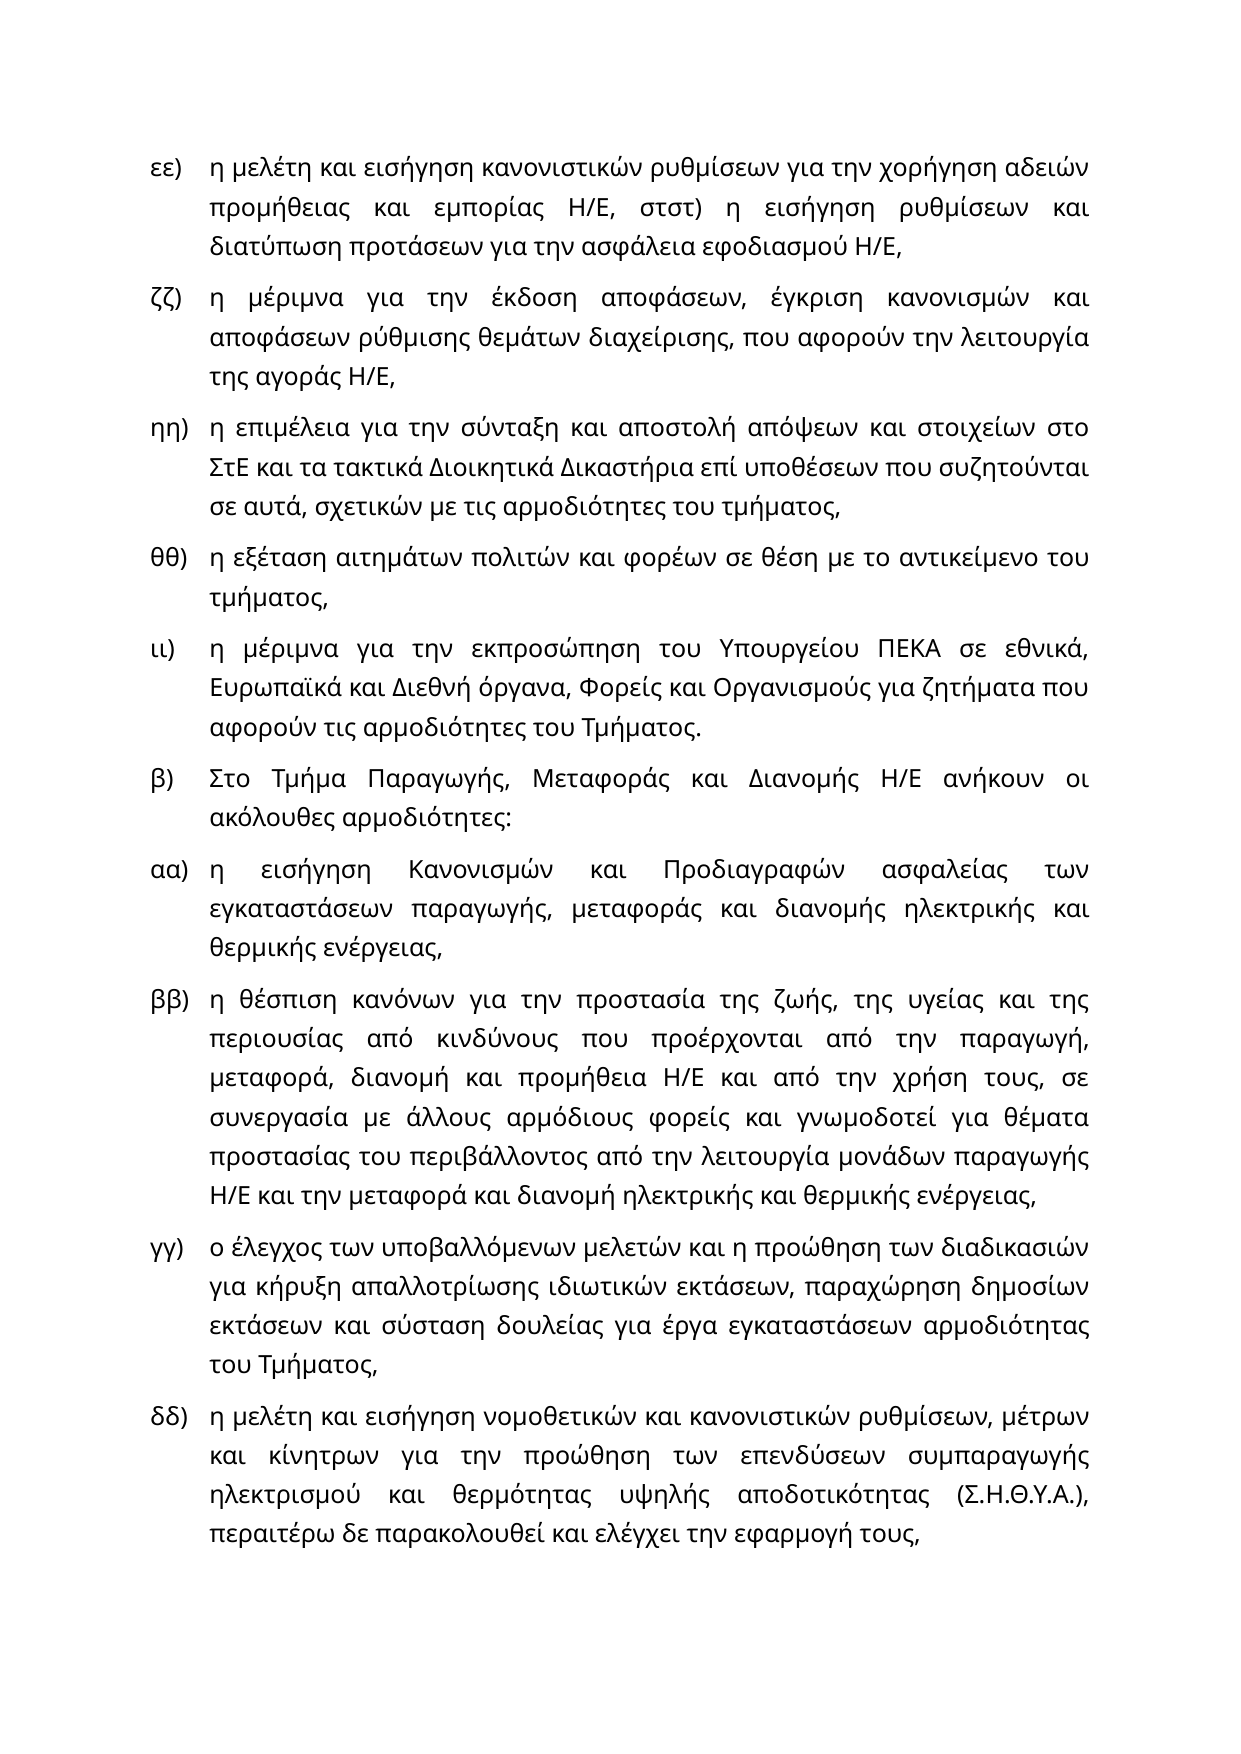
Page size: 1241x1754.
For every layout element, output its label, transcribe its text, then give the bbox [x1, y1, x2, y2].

list γγ) ο έλεγχος των υποβαλλόμενων μελετών και η προώθηση των διαδικασιών για κήρυξη απαλλοτρίωσης ιδιωτικών εκτάσεων, παραχώρηση δημοσίων εκτάσεων και σύσταση δουλείας για έργα εγκαταστάσεων αρμοδιότητας του Τμήματος, [150, 1229, 1090, 1381]
list εε) η μελέτη και εισήγηση κανονιστικών ρυθμίσεων για την χορήγηση αδειών προμήθειας και εμπορίας Η/Ε, στστ) η εισήγηση ρυθμίσεων και διατύπωση προτάσεων για την ασφάλεια εφοδιασμού Η/Ε, [150, 150, 1090, 262]
list ββ) η θέσπιση κανόνων για την προστασία της ζωής, της υγείας και της περιουσίας από κινδύνους που προέρχονται από την παραγωγή, μεταφορά, διανομή και προμήθεια Η/Ε και από την χρήση τους, σε συνεργασία με άλλους αρμόδιους φορείς και γνωμοδοτεί για θέματα προστασίας του περιβάλλοντος από την λειτουργία μονάδων παραγωγής Η/Ε και την μεταφορά και διανομή ηλεκτρικής και θερμικής ενέργειας, [150, 982, 1090, 1212]
list θθ) η εξέταση αιτημάτων πολιτών και φορέων σε θέση με το αντικείμενο του τμήματος, [150, 540, 1090, 613]
list ηη) η επιμέλεια για την σύνταξη και αποστολή απόψεων και στοιχείων στο ΣτΕ και τα τακτικά Διοικητικά Δικαστήρια επί υποθέσεων που συζητούνται σε αυτά, σχετικών με τις αρμοδιότητες του τμήματος, [150, 410, 1090, 522]
list δδ) η μελέτη και εισήγηση νομοθετικών και κανονιστικών ρυθμίσεων, μέτρων και κίνητρων για την προώθηση των επενδύσεων συμπαραγωγής ηλεκτρισμού και θερμότητας υψηλής αποδοτικότητας (Σ.Η.Θ.Υ.Α.), περαιτέρω δε παρακολουθεί και ελέγχει την εφαρμογή τους, [150, 1398, 1090, 1550]
list αα) η εισήγηση Κανονισμών και Προδιαγραφών ασφαλείας των εγκαταστάσεων παραγωγής, μεταφοράς και διανομής ηλεκτρικής και θερμικής ενέργειας, [150, 852, 1090, 964]
list ζζ) η μέριμνα για την έκδοση αποφάσεων, έγκριση κανονισμών και αποφάσεων ρύθμισης θεμάτων διαχείρισης, που αφορούν την λειτουργία της αγοράς Η/Ε, [150, 280, 1090, 392]
list ιι) η μέριμνα για την εκπροσώπηση του Υπουργείου ΠΕΚΑ σε εθνικά, Ευρωπαϊκά και Διεθνή όργανα, Φορείς και Οργανισμούς για ζητήματα που αφορούν τις αρμοδιότητες του Τμήματος. [150, 631, 1090, 743]
list β) Στο Τμήμα Παραγωγής, Μεταφοράς και Διανομής Η/Ε ανήκουν οι ακόλουθες αρμοδιότητες: [150, 761, 1090, 834]
